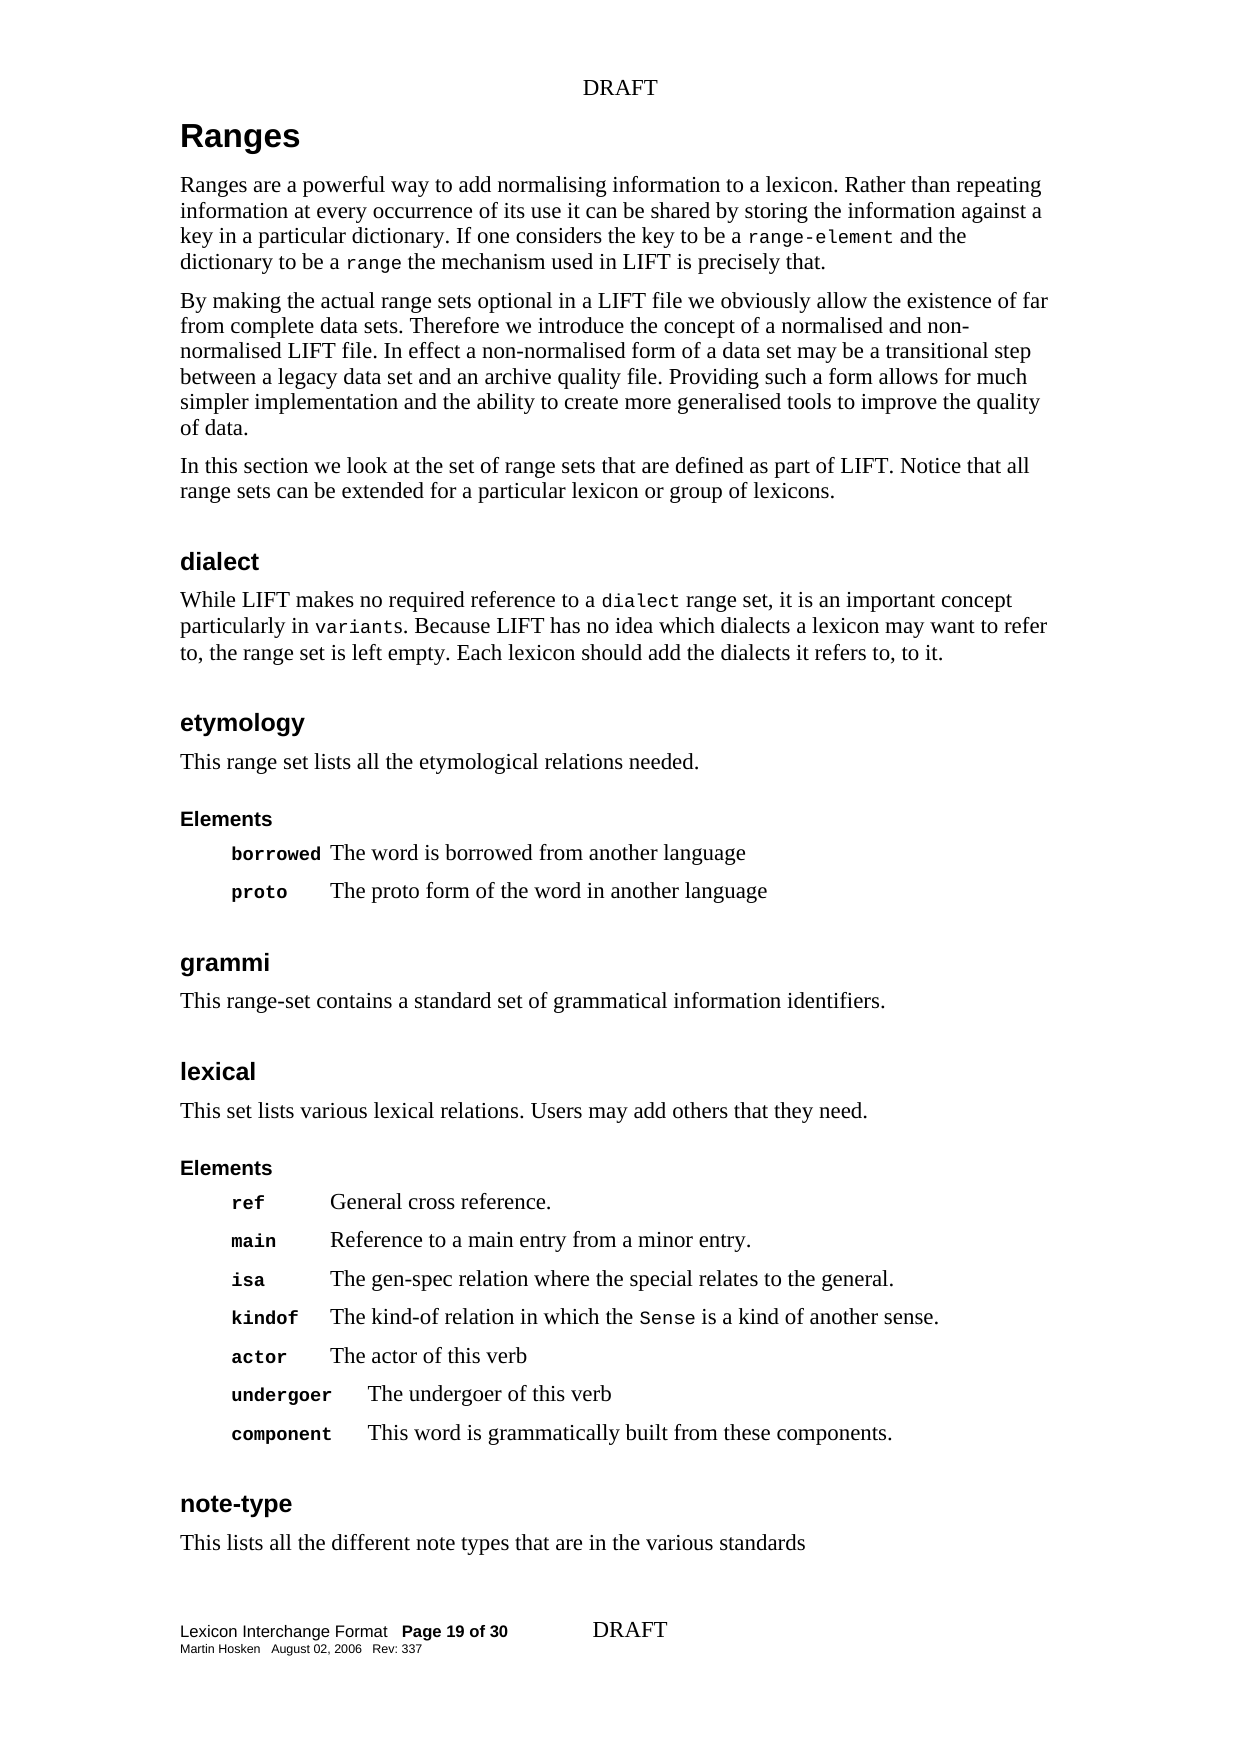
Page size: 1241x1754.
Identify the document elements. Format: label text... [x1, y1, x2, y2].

text proto The proto form of the word in another language [231, 878, 1061, 904]
text This set lists various lexical relations. Users may add others that they need. [180, 1098, 1061, 1123]
subtitle etymology [180, 709, 1061, 737]
text borrowed The word is borrowed from another language [231, 840, 1061, 866]
text By making the actual range sets optional in a LIFT file we obviously allow the existence of far from complete data sets. Therefore we introduce the concept of a normalised and non-normalised LIFT file. In effect a non-normalised form of a data set may be a transitional step between a legacy data set and an archive quality file. Providing such a form allows for much simpler implementation and the ability to create more generalised tools to improve the quality of data. [180, 288, 1061, 440]
text isa The gen-spec relation where the special relates to the general. [231, 1266, 1061, 1292]
subtitle note-type [180, 1490, 1061, 1518]
subtitle Ranges [180, 117, 1061, 154]
text main Reference to a main entry from a minor entry. [231, 1227, 1061, 1253]
text Ranges are a powerful way to add normalising information to a lexicon. Rather than repeating information at every occurrence of its use it can be shared by storing the information against a key in a particular dictionary. If one considers the key to be a range-element and the dictionary to be a range the mechanism used in LIFT is precisely that. [180, 172, 1061, 275]
text This lists all the different note types that are in the various standards [180, 1530, 1061, 1555]
text ref General cross reference. [231, 1189, 1061, 1215]
text This range-set contains a standard set of grammatical information identifiers. [180, 988, 1061, 1014]
text This range set lists all the etymological relations needed. [180, 749, 1061, 774]
text kindof The kind-of relation in which the Sense is a kind of another sense. [231, 1304, 1061, 1330]
subtitle lexical [180, 1058, 1061, 1086]
text actor The actor of this verb [231, 1343, 1061, 1369]
text component This word is grammatically built from these components. [231, 1420, 1061, 1446]
subtitle grammi [180, 948, 1061, 976]
text In this section we look at the set of range sets that are defined as part of LIFT. Notice that all range sets can be extended for a particular lexicon or group of lexicons. [180, 453, 1061, 503]
text undergoer The undergoer of this verb [231, 1381, 1061, 1407]
subtitle dialect [180, 547, 1061, 575]
text While LIFT makes no required reference to a dialect range set, it is an important concept particularly in variants. Because LIFT has no idea which dialects a lexicon may want to refer to, the range set is left empty. Each lexicon should add the dialects it refers to, to it. [180, 587, 1061, 665]
subtitle Elements [180, 1157, 1061, 1180]
subtitle Elements [180, 808, 1061, 831]
